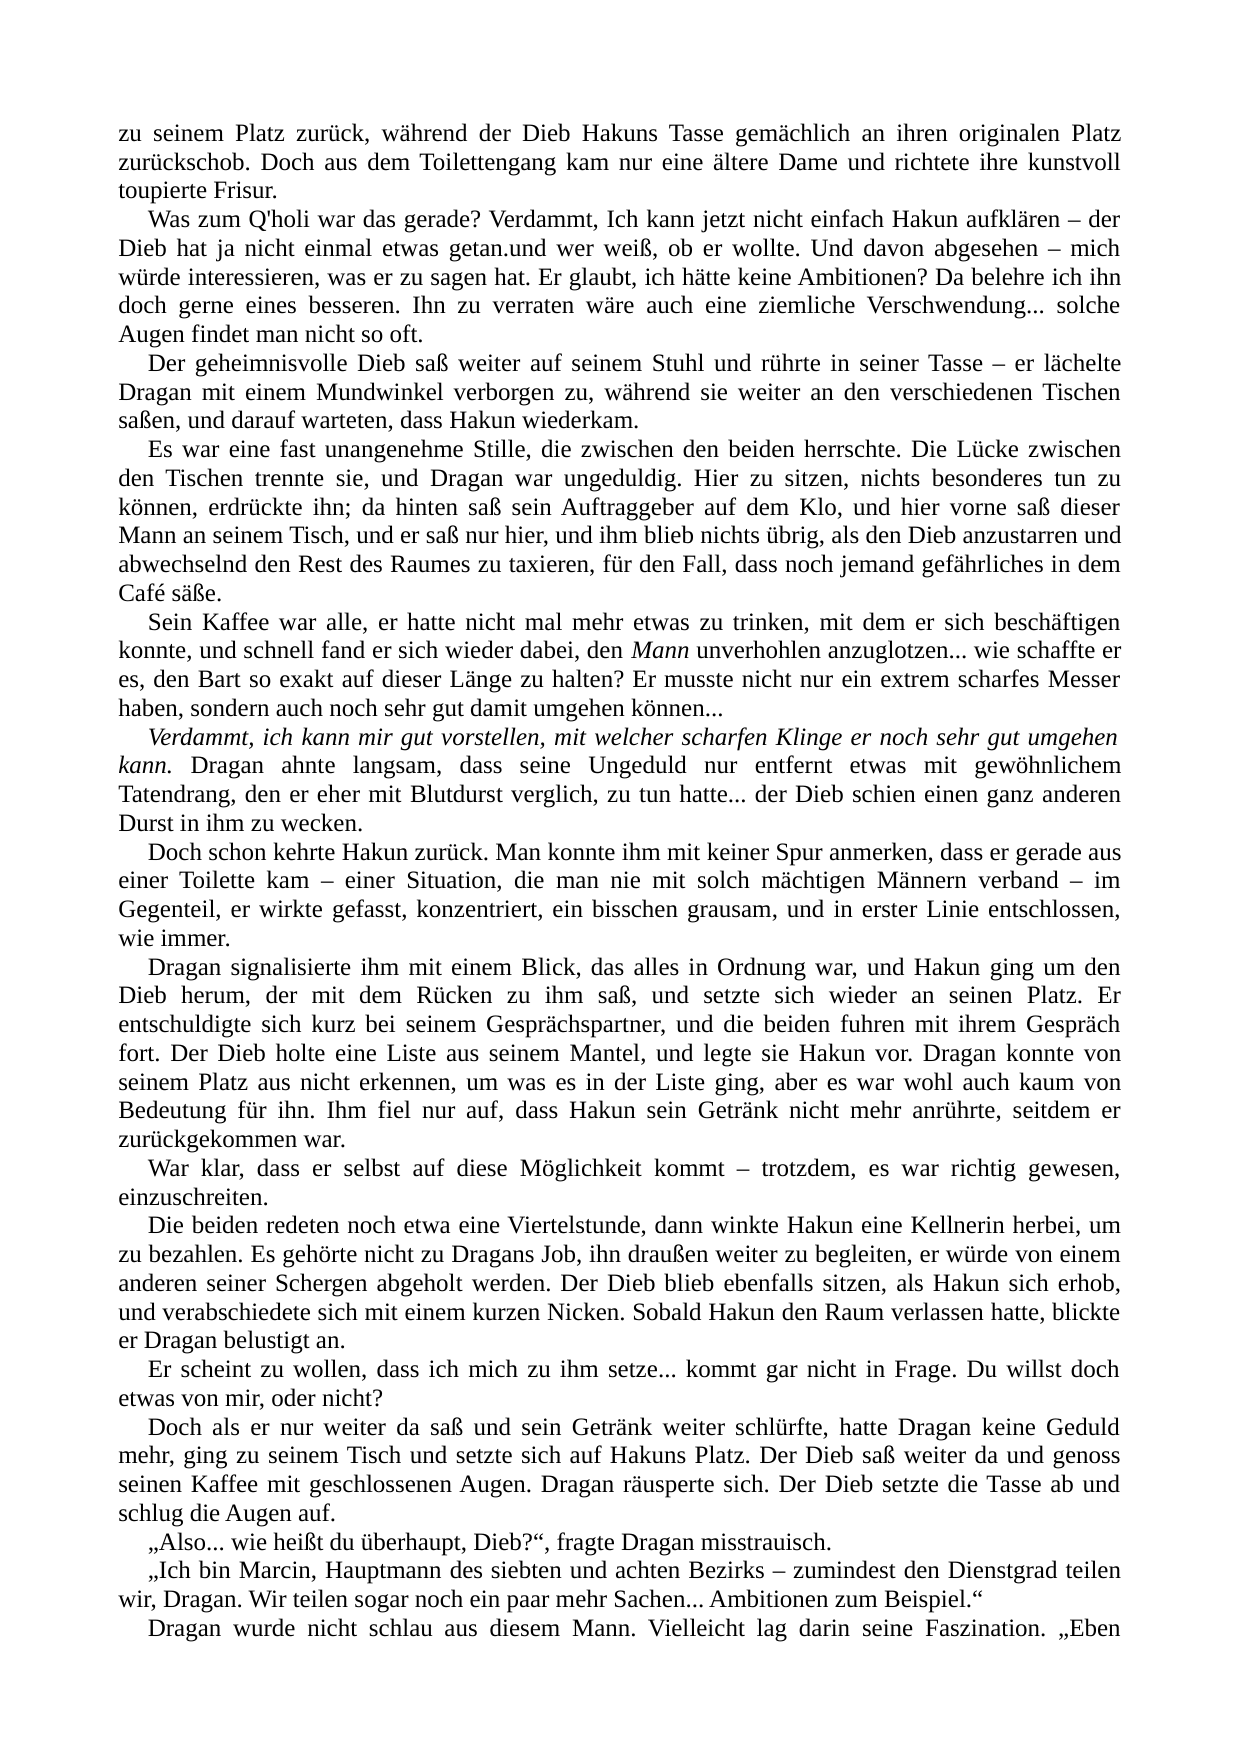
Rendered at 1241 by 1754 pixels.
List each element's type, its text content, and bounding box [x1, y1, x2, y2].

text zu seinem Platz zurück, während der Dieb Hakuns Tasse gemächlich an ihren originalen Platz zurückschob. Doch aus dem Toilettengang kam nur eine ältere Dame und richtete ihre kunstvoll toupierte Frisur. [118, 118, 1122, 204]
text War klar, dass er selbst auf diese Möglichkeit kommt – trotzdem, es war richtig gewesen, einzuschreiten. [118, 1153, 1122, 1211]
text Was zum Q'holi war das gerade? Verdammt, Ich kann jetzt nicht einfach Hakun aufklären – der Dieb hat ja nicht einmal etwas getan.und wer weiß, ob er wollte. Und davon abgesehen – mich würde interessieren, was er zu sagen hat. Er glaubt, ich hätte keine Ambitionen? Da belehre ich ihn doch gerne eines besseren. Ihn zu verraten wäre auch eine ziemliche Verschwendung... solche Augen findet man nicht so oft. [118, 204, 1122, 348]
text Doch schon kehrte Hakun zurück. Man konnte ihm mit keiner Spur anmerken, dass er gerade aus einer Toilette kam – einer Situation, die man nie mit solch mächtigen Männern verband – im Gegenteil, er wirkte gefasst, konzentriert, ein bisschen grausam, und in erster Linie entschlossen, wie immer. [118, 837, 1122, 952]
text Verdammt, ich kann mir gut vorstellen, mit welcher scharfen Klinge er noch sehr gut umgehen kann. Dragan ahnte langsam, dass seine Ungeduld nur entfernt etwas mit gewöhnlichem Tatendrang, den er eher mit Blutdurst verglich, zu tun hatte... der Dieb schien einen ganz anderen Durst in ihm zu wecken. [118, 722, 1122, 837]
text Sein Kaffee war alle, er hatte nicht mal mehr etwas zu trinken, mit dem er sich beschäftigen konnte, und schnell fand er sich wieder dabei, den Mann unverhohlen anzuglotzen... wie schaffte er es, den Bart so exakt auf dieser Länge zu halten? Er musste nicht nur ein extrem scharfes Messer haben, sondern auch noch sehr gut damit umgehen können... [118, 607, 1122, 722]
text Doch als er nur weiter da saß und sein Getränk weiter schlürfte, hatte Dragan keine Geduld mehr, ging zu seinem Tisch und setzte sich auf Hakuns Platz. Der Dieb saß weiter da und genoss seinen Kaffee mit geschlossenen Augen. Dragan räusperte sich. Der Dieb setzte die Tasse ab und schlug die Augen auf. [118, 1412, 1122, 1527]
text Dragan signalisierte ihm mit einem Blick, das alles in Ordnung war, und Hakun ging um den Dieb herum, der mit dem Rücken zu ihm saß, und setzte sich wieder an seinen Platz. Er entschuldigte sich kurz bei seinem Gesprächspartner, und die beiden fuhren mit ihrem Gespräch fort. Der Dieb holte eine Liste aus seinem Mantel, und legte sie Hakun vor. Dragan konnte von seinem Platz aus nicht erkennen, um was es in der Liste ging, aber es war wohl auch kaum von Bedeutung für ihn. Ihm fiel nur auf, dass Hakun sein Getränk nicht mehr anrührte, seitdem er zurückgekommen war. [118, 952, 1122, 1153]
text Dragan wurde nicht schlau aus diesem Mann. Vielleicht lag darin seine Faszination. „Eben [118, 1613, 1122, 1642]
text Der geheimnisvolle Dieb saß weiter auf seinem Stuhl und rührte in seiner Tasse – er lächelte Dragan mit einem Mundwinkel verborgen zu, während sie weiter an den verschiedenen Tischen saßen, und darauf warteten, dass Hakun wiederkam. [118, 348, 1122, 434]
text „Ich bin Marcin, Hauptmann des siebten und achten Bezirks – zumindest den Dienstgrad teilen wir, Dragan. Wir teilen sogar noch ein paar mehr Sachen... Ambitionen zum Beispiel.“ [118, 1556, 1122, 1613]
text Er scheint zu wollen, dass ich mich zu ihm setze... kommt gar nicht in Frage. Du willst doch etwas von mir, oder nicht? [118, 1354, 1122, 1412]
text „Also... wie heißt du überhaupt, Dieb?“, fragte Dragan misstrauisch. [118, 1527, 1122, 1556]
text Die beiden redeten noch etwa eine Viertelstunde, dann winkte Hakun eine Kellnerin herbei, um zu bezahlen. Es gehörte nicht zu Dragans Job, ihn draußen weiter zu begleiten, er würde von einem anderen seiner Schergen abgeholt werden. Der Dieb blieb ebenfalls sitzen, als Hakun sich erhob, und verabschiedete sich mit einem kurzen Nicken. Sobald Hakun den Raum verlassen hatte, blickte er Dragan belustigt an. [118, 1211, 1122, 1354]
text Es war eine fast unangenehme Stille, die zwischen den beiden herrschte. Die Lücke zwischen den Tischen trennte sie, und Dragan war ungeduldig. Hier zu sitzen, nichts besonderes tun zu können, erdrückte ihn; da hinten saß sein Auftraggeber auf dem Klo, und hier vorne saß dieser Mann an seinem Tisch, und er saß nur hier, und ihm blieb nichts übrig, als den Dieb anzustarren und abwechselnd den Rest des Raumes zu taxieren, für den Fall, dass noch jemand gefährliches in dem Café säße. [118, 434, 1122, 607]
